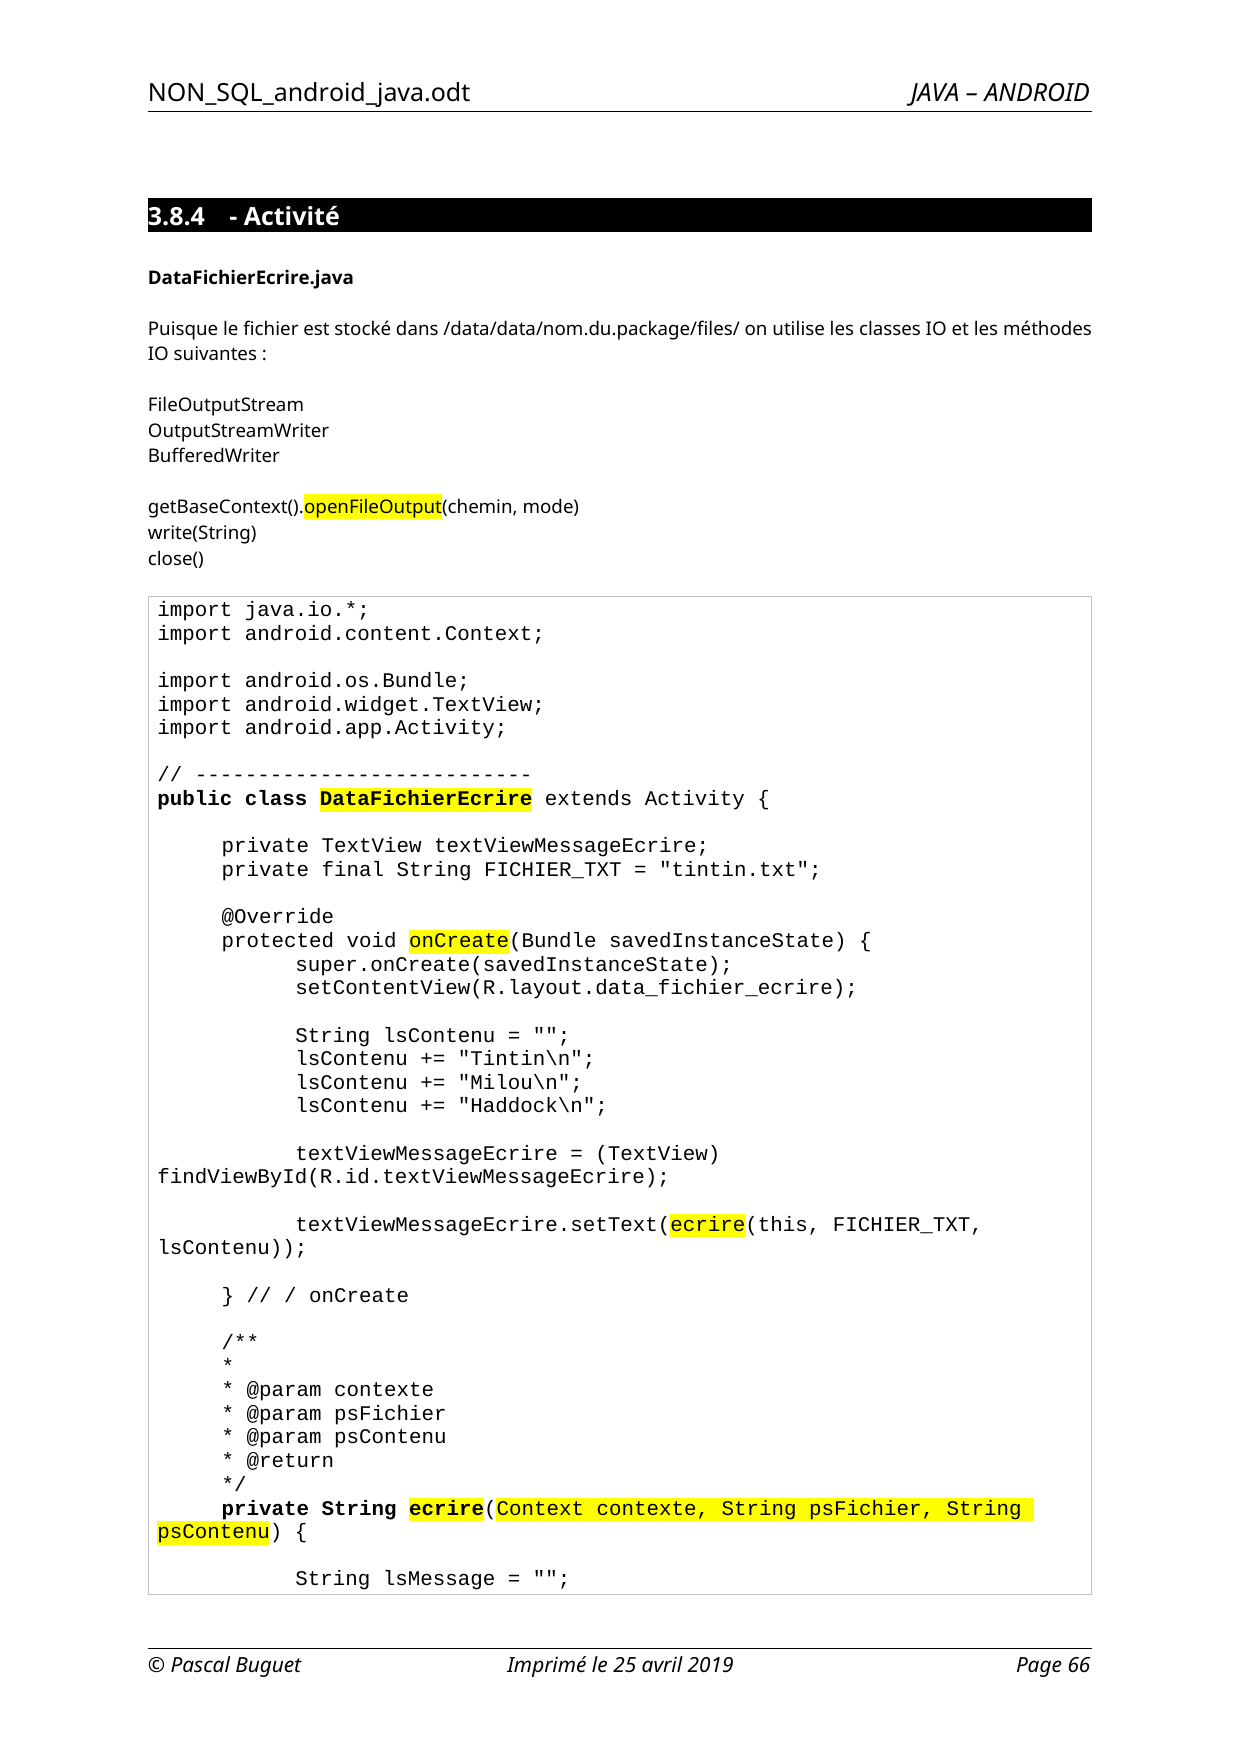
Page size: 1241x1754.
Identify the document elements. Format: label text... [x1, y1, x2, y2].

text String lsContenu = ""; [149, 1021, 1091, 1045]
text super.onCreate(savedInstanceState); [149, 951, 1091, 974]
text * @return [149, 1447, 1091, 1471]
text @Override [149, 903, 1091, 927]
text * [149, 1352, 1091, 1376]
text import java.io.*; [149, 597, 1091, 619]
text DataFichierEcrire.java [148, 264, 1092, 289]
text * @param psFichier [149, 1400, 1091, 1423]
text protected void onCreate(Bundle savedInstanceState) { [149, 927, 1091, 951]
text close() [148, 545, 1092, 570]
text lsContenu += "Tintin\n"; [149, 1045, 1091, 1069]
text setContentView(R.layout.data_fichier_ecrire); [149, 974, 1091, 998]
text textViewMessageEcrire = (TextView) findViewById(R.id.textViewMessageEcrire); [149, 1140, 1091, 1187]
text import android.app.Activity; [149, 714, 1091, 738]
text String lsMessage = ""; [149, 1565, 1091, 1594]
text * @param contexte [149, 1376, 1091, 1400]
text */ [149, 1471, 1091, 1494]
text OutputStreamWriter [148, 417, 1092, 443]
text /** [149, 1329, 1091, 1352]
text lsContenu += "Milou\n"; [149, 1069, 1091, 1092]
text getBaseContext().openFileOutput(chemin, mode) [148, 494, 1092, 519]
text private String ecrire(Context contexte, String psFichier, String psContenu) { [149, 1494, 1091, 1542]
text FileOutputStream [148, 392, 1092, 417]
text BufferedWriter [148, 443, 1092, 468]
text textViewMessageEcrire.setText(ecrire(this, FICHIER_TXT, lsContenu)); [149, 1211, 1091, 1258]
text import android.os.Bundle; [149, 667, 1091, 690]
text lsContenu += "Haddock\n"; [149, 1092, 1091, 1116]
text private TextView textViewMessageEcrire; [149, 832, 1091, 856]
text Puisque le fichier est stocké dans /data/data/nom.du.package/files/ on utilise les classes IO et les méthodes IO suivantes : [148, 315, 1092, 366]
text import android.content.Context; [149, 619, 1091, 643]
text import android.widget.TextView; [149, 690, 1091, 714]
text * @param psContenu [149, 1423, 1091, 1447]
text private final String FICHIER_TXT = "tintin.txt"; [149, 856, 1091, 879]
text write(String) [148, 519, 1092, 545]
subtitle - Activité [148, 198, 1092, 232]
text // --------------------------- [149, 761, 1091, 785]
text } // / onCreate [149, 1282, 1091, 1305]
text public class DataFichierEcrire extends Activity { [149, 785, 1091, 809]
